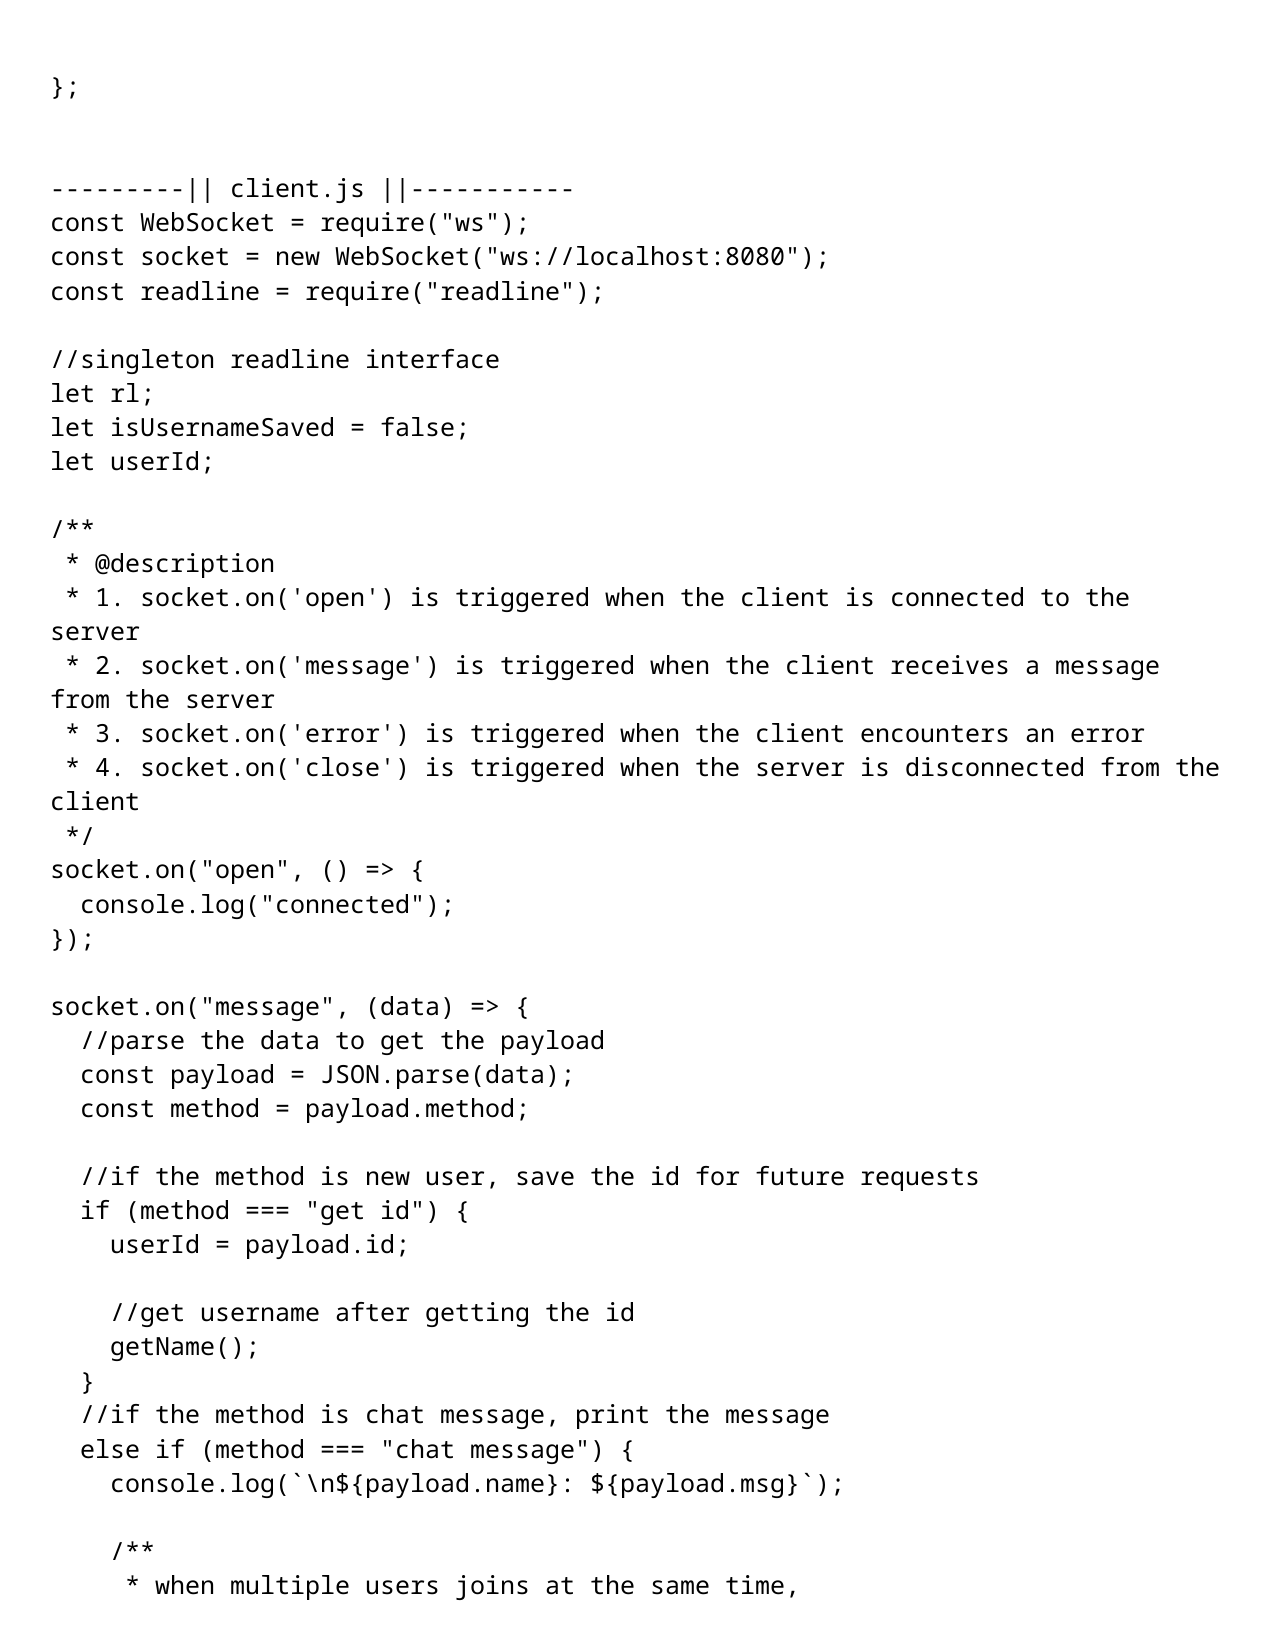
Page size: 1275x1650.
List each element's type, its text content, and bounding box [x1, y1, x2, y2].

text let isUsernameSaved = false; [50, 409, 1225, 443]
text //parse the data to get the payload [50, 1022, 1225, 1057]
text userId = payload.id; [50, 1227, 1225, 1261]
text getName(); [50, 1329, 1225, 1363]
text let userId; [50, 443, 1225, 477]
text * when multiple users joins at the same time, [50, 1567, 1225, 1602]
text console.log(`\n${payload.name}: ${payload.msg}`); [50, 1465, 1225, 1499]
text //if the method is new user, save the id for future requests [50, 1159, 1225, 1193]
text const WebSocket = require("ws"); [50, 205, 1225, 239]
text * 2. socket.on('message') is triggered when the client receives a message from the server [50, 648, 1225, 716]
text * 4. socket.on('close') is triggered when the server is disconnected from the client [50, 750, 1225, 818]
text const method = payload.method; [50, 1091, 1225, 1125]
text else if (method === "chat message") { [50, 1431, 1225, 1465]
text socket.on("message", (data) => { [50, 988, 1225, 1022]
text ---------|| client.js ||----------- [50, 171, 1225, 205]
text * 3. socket.on('error') is triggered when the client encounters an error [50, 716, 1225, 750]
text /** [50, 1533, 1225, 1567]
text //get username after getting the id [50, 1295, 1225, 1329]
text }; [50, 69, 1225, 103]
text const socket = new WebSocket("ws://localhost:8080"); [50, 239, 1225, 273]
text //singleton readline interface [50, 341, 1225, 375]
text const payload = JSON.parse(data); [50, 1057, 1225, 1091]
text * @description [50, 546, 1225, 580]
text //if the method is chat message, print the message [50, 1397, 1225, 1431]
text let rl; [50, 375, 1225, 409]
text */ [50, 818, 1225, 852]
text * 1. socket.on('open') is triggered when the client is connected to the server [50, 580, 1225, 648]
text } [50, 1363, 1225, 1397]
text const readline = require("readline"); [50, 273, 1225, 307]
text /** [50, 512, 1225, 546]
text socket.on("open", () => { [50, 852, 1225, 886]
text }); [50, 920, 1225, 954]
text if (method === "get id") { [50, 1193, 1225, 1227]
text console.log("connected"); [50, 886, 1225, 920]
